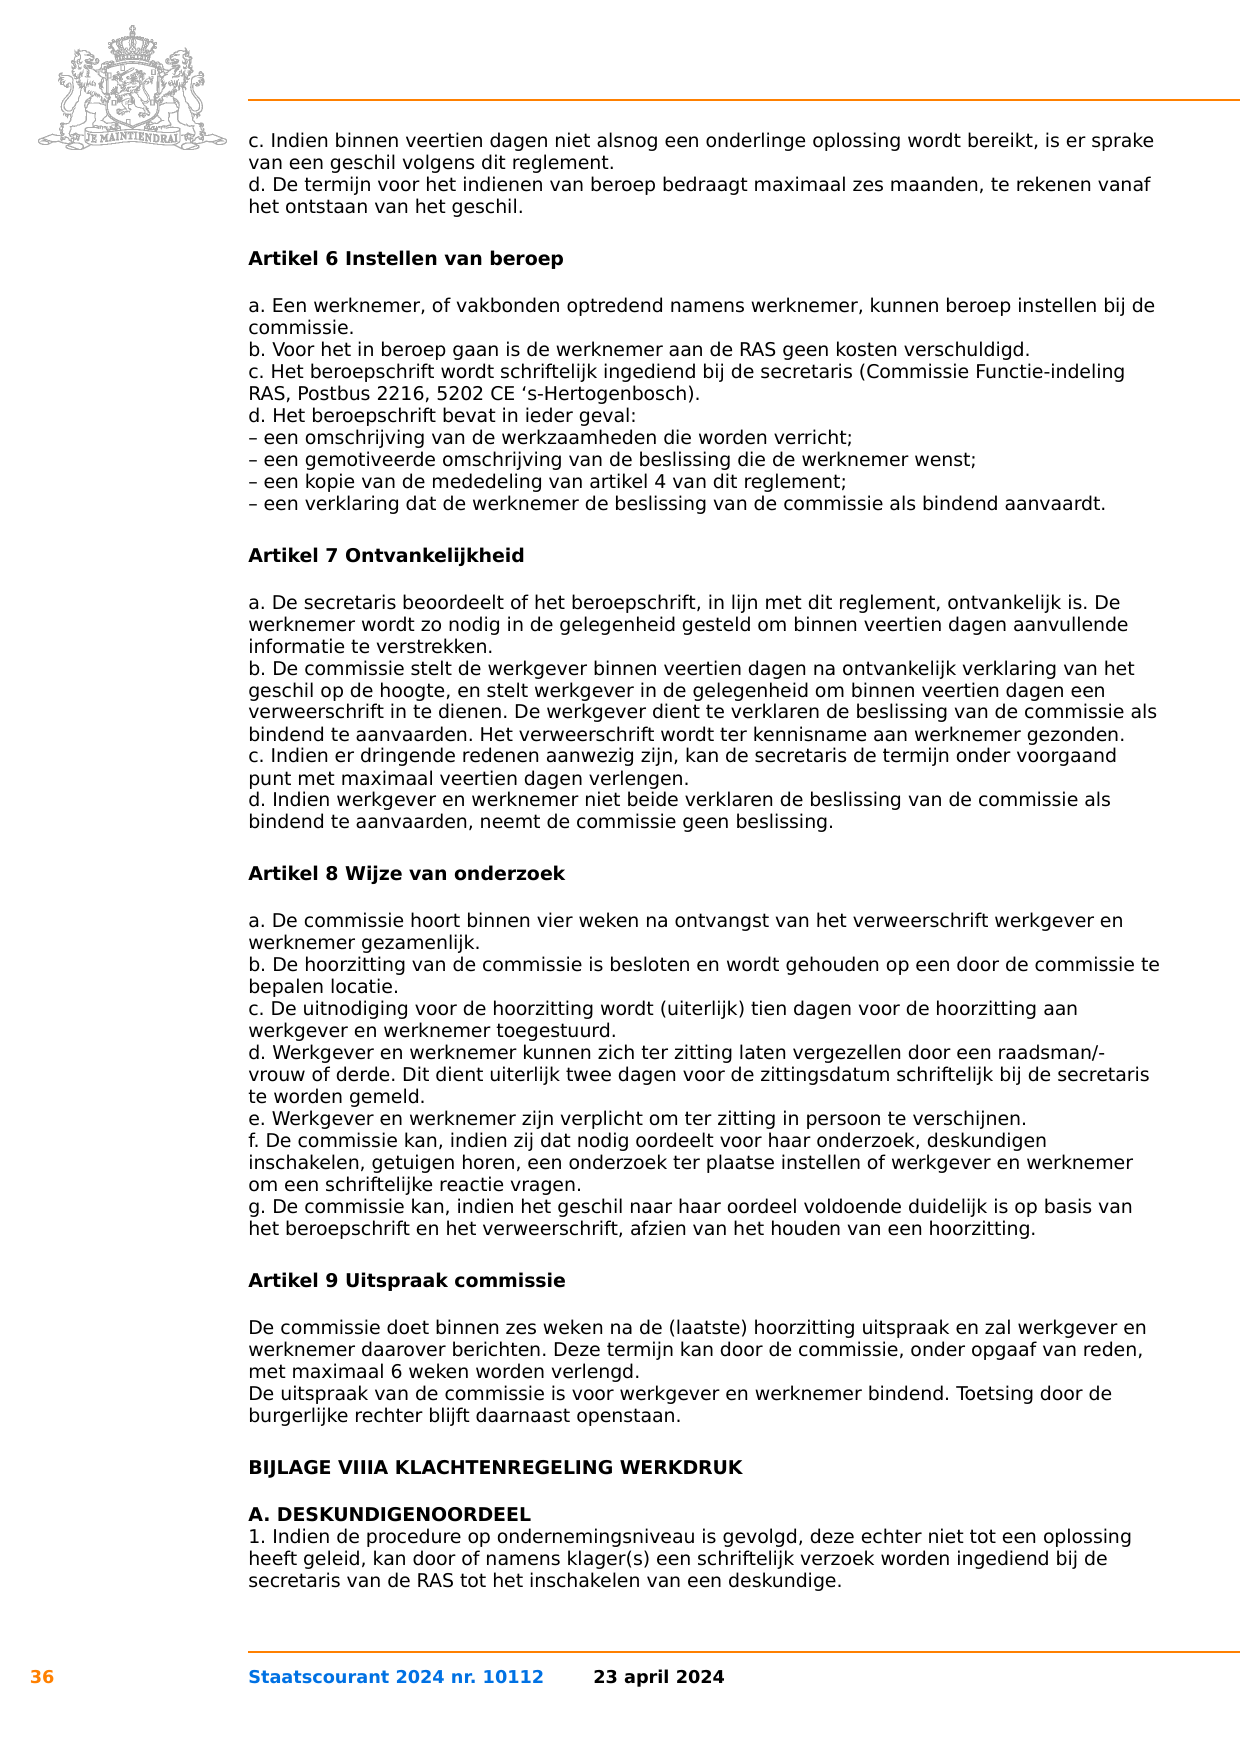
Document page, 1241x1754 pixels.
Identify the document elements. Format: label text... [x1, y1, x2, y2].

text 1. Indien de procedure op ondernemingsniveau is gevolgd, deze echter niet tot een oplossing heeft geleid, kan door of namens klager(s) een schriftelijk verzoek worden ingediend bij de secretaris van de RAS tot het inschakelen van een deskundige. [248, 1526, 1163, 1592]
text c. Indien er dringende redenen aanwezig zijn, kan de secretaris de termijn onder voorgaand punt met maximaal veertien dagen verlengen. [248, 745, 1163, 789]
text b. Voor het in beroep gaan is de werknemer aan de RAS geen kosten verschuldigd. [248, 339, 1163, 361]
picture [38, 25, 227, 150]
text a. De secretaris beoordeelt of het beroepschrift, in lijn met dit reglement, ontvankelijk is. De werknemer wordt zo nodig in de gelegenheid gesteld om binnen veertien dagen aanvullende informatie te verstrekken. [248, 592, 1163, 657]
subtitle Artikel 7 Ontvankelijkheid [248, 544, 1163, 567]
text a. Een werknemer, of vakbonden optredend namens werknemer, kunnen beroep instellen bij de commissie. [248, 295, 1163, 339]
subtitle BIJLAGE VIIIA KLACHTENREGELING WERKDRUK [248, 1457, 1163, 1479]
text – een kopie van de mededeling van artikel 4 van dit reglement; [248, 471, 1163, 493]
text – een gemotiveerde omschrijving van de beslissing die de werknemer wenst; [248, 449, 1163, 471]
text f. De commissie kan, indien zij dat nodig oordeelt voor haar onderzoek, deskundigen inschakelen, getuigen horen, een onderzoek ter plaatse instellen of werkgever en werknemer om een schriftelijke reactie vragen. [248, 1130, 1163, 1196]
text d. De termijn voor het indienen van beroep bedraagt maximaal zes maanden, te rekenen vanaf het ontstaan van het geschil. [248, 174, 1163, 218]
text c. De uitnodiging voor de hoorzitting wordt (uiterlijk) tien dagen voor de hoorzitting aan werkgever en werknemer toegestuurd. [248, 998, 1163, 1042]
subtitle Artikel 8 Wijze van onderzoek [248, 863, 1163, 885]
text – een verklaring dat de werknemer de beslissing van de commissie als bindend aanvaardt. [248, 493, 1163, 514]
subtitle Artikel 9 Uitspraak commissie [248, 1270, 1163, 1292]
text a. De commissie hoort binnen vier weken na ontvangst van het verweerschrift werkgever en werknemer gezamenlijk. [248, 910, 1163, 954]
text d. Het beroepschrift bevat in ieder geval: [248, 405, 1163, 427]
text De uitspraak van de commissie is voor werkgever en werknemer bindend. Toetsing door de burgerlijke rechter blijft daarnaast openstaan. [248, 1383, 1163, 1427]
text b. De commissie stelt de werkgever binnen veertien dagen na ontvankelijk verklaring van het geschil op de hoogte, en stelt werkgever in de gelegenheid om binnen veertien dagen een verweerschrift in te dienen. De werkgever dient te verklaren de beslissing van de commissie als bindend te aanvaarden. Het verweerschrift wordt ter kennisname aan werknemer gezonden. [248, 657, 1163, 745]
text e. Werkgever en werknemer zijn verplicht om ter zitting in persoon te verschijnen. [248, 1108, 1163, 1130]
text d. Indien werkgever en werknemer niet beide verklaren de beslissing van de commissie als bindend te aanvaarden, neemt de commissie geen beslissing. [248, 789, 1163, 833]
text b. De hoorzitting van de commissie is besloten en wordt gehouden op een door de commissie te bepalen locatie. [248, 954, 1163, 998]
text g. De commissie kan, indien het geschil naar haar oordeel voldoende duidelijk is op basis van het beroepschrift en het verweerschrift, afzien van het houden van een hoorzitting. [248, 1196, 1163, 1240]
text De commissie doet binnen zes weken na de (laatste) hoorzitting uitspraak en zal werkgever en werknemer daarover berichten. Deze termijn kan door de commissie, onder opgaaf van reden, met maximaal 6 weken worden verlengd. [248, 1317, 1163, 1383]
text d. Werkgever en werknemer kunnen zich ter zitting laten vergezellen door een raadsman/- vrouw of derde. Dit dient uiterlijk twee dagen voor de zittingsdatum schriftelijk bij de secretaris te worden gemeld. [248, 1042, 1163, 1108]
text – een omschrijving van de werkzaamheden die worden verricht; [248, 427, 1163, 449]
text c. Indien binnen veertien dagen niet alsnog een onderlinge oplossing wordt bereikt, is er sprake van een geschil volgens dit reglement. [248, 130, 1163, 174]
subtitle Artikel 6 Instellen van beroep [248, 248, 1163, 270]
subtitle A. DESKUNDIGENOORDEEL [248, 1504, 1163, 1526]
text c. Het beroepschrift wordt schriftelijk ingediend bij de secretaris (Commissie Functie-indeling RAS, Postbus 2216, 5202 CE ‘s-Hertogenbosch). [248, 361, 1163, 405]
